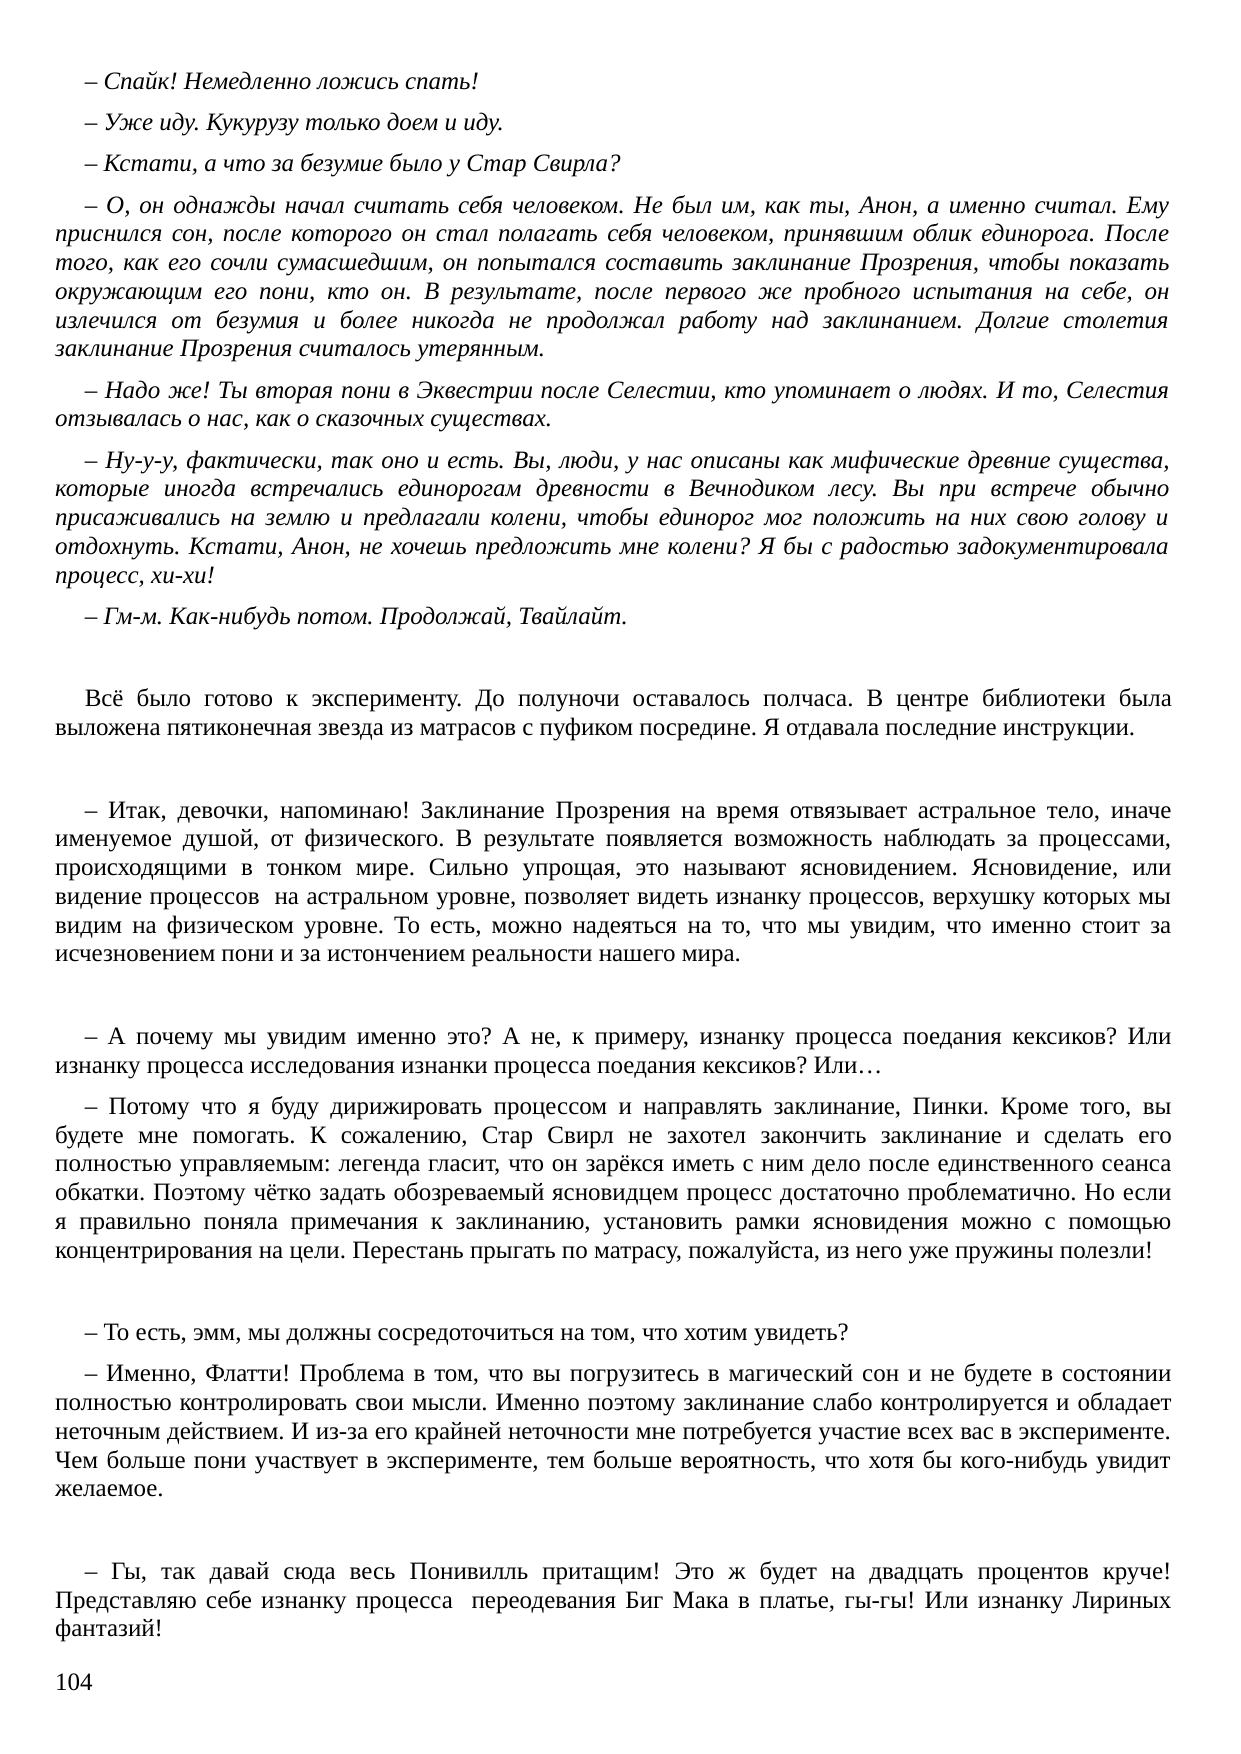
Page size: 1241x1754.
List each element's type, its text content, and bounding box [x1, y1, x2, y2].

text – Гы, так давай сюда весь Понивилль притащим! Это ж будет на двадцать процентов круче! Представляю себе изнанку процесса переодевания Биг Мака в платье, гы-гы! Или изнанку Лириных фантазий! [55, 1556, 1173, 1642]
text – Гм-м. Как-нибудь потом. Продолжай, Твайлайт. [55, 601, 1173, 630]
text – То есть, эмм, мы должны сосредоточиться на том, что хотим увидеть? [55, 1317, 1173, 1346]
text – Спайк! Немедленно ложись спать! [55, 66, 1173, 95]
text – А почему мы увидим именно это? А не, к примеру, изнанку процесса поедания кексиков? Или изнанку процесса исследования изнанки процесса поедания кексиков? Или… [55, 1021, 1173, 1078]
text – Уже иду. Кукурузу только доем и иду. [55, 107, 1173, 136]
text – О, он однажды начал считать себя человеком. Не был им, как ты, Анон, а именно считал. Ему приснился сон, после которого он стал полагать себя человеком, принявшим облик единорога. После того, как его сочли сумасшедшим, он попытался составить заклинание Прозрения, чтобы показать окружающим его пони, кто он. В результате, после первого же пробного испытания на себе, он излечился от безумия и более никогда не продолжал работу над заклинанием. Долгие столетия заклинание Прозрения считалось утерянным. [55, 190, 1173, 362]
text – Именно, Флатти! Проблема в том, что вы погрузитесь в магический сон и не будете в состоянии полностью контролировать свои мысли. Именно поэтому заклинание слабо контролируется и обладает неточным действием. И из-за его крайней неточности мне потребуется участие всех вас в эксперименте. Чем больше пони участвует в эксперименте, тем больше вероятность, что хотя бы кого-нибудь увидит желаемое. [55, 1358, 1173, 1502]
text – Надо же! Ты вторая пони в Эквестрии после Селестии, кто упоминает о людях. И то, Селестия отзывалась о нас, как о сказочных существах. [55, 375, 1173, 432]
text – Ну-у-у, фактически, так оно и есть. Вы, люди, у нас описаны как мифические древние существа, которые иногда встречались единорогам древности в Вечнодиком лесу. Вы при встрече обычно присаживались на землю и предлагали колени, чтобы единорог мог положить на них свою голову и отдохнуть. Кстати, Анон, не хочешь предложить мне колени? Я бы с радостью задокументировала процесс, хи-хи! [55, 445, 1173, 588]
text Всё было готово к эксперименту. До полуночи оставалось полчаса. В центре библиотеки была выложена пятиконечная звезда из матрасов с пуфиком посредине. Я отдавала последние инструкции. [55, 683, 1173, 741]
text – Кстати, а что за безумие было у Стар Свирла? [55, 148, 1173, 177]
text – Потому что я буду дирижировать процессом и направлять заклинание, Пинки. Кроме того, вы будете мне помогать. К сожалению, Стар Свирл не захотел закончить заклинание и сделать его полностью управляемым: легенда гласит, что он зарёкся иметь с ним дело после единственного сеанса обкатки. Поэтому чётко задать обозреваемый ясновидцем процесс достаточно проблематично. Но если я правильно поняла примечания к заклинанию, установить рамки ясновидения можно с помощью концентрирования на цели. Перестань прыгать по матрасу, пожалуйста, из него уже пружины полезли! [55, 1091, 1173, 1263]
text – Итак, девочки, напоминаю! Заклинание Прозрения на время отвязывает астральное тело, иначе именуемое душой, от физического. В результате появляется возможность наблюдать за процессами, происходящими в тонком мире. Сильно упрощая, это называют ясновидением. Ясновидение, или видение процессов на астральном уровне, позволяет видеть изнанку процессов, верхушку которых мы видим на физическом уровне. То есть, можно надеяться на то, что мы увидим, что именно стоит за исчезновением пони и за истончением реальности нашего мира. [55, 795, 1173, 967]
